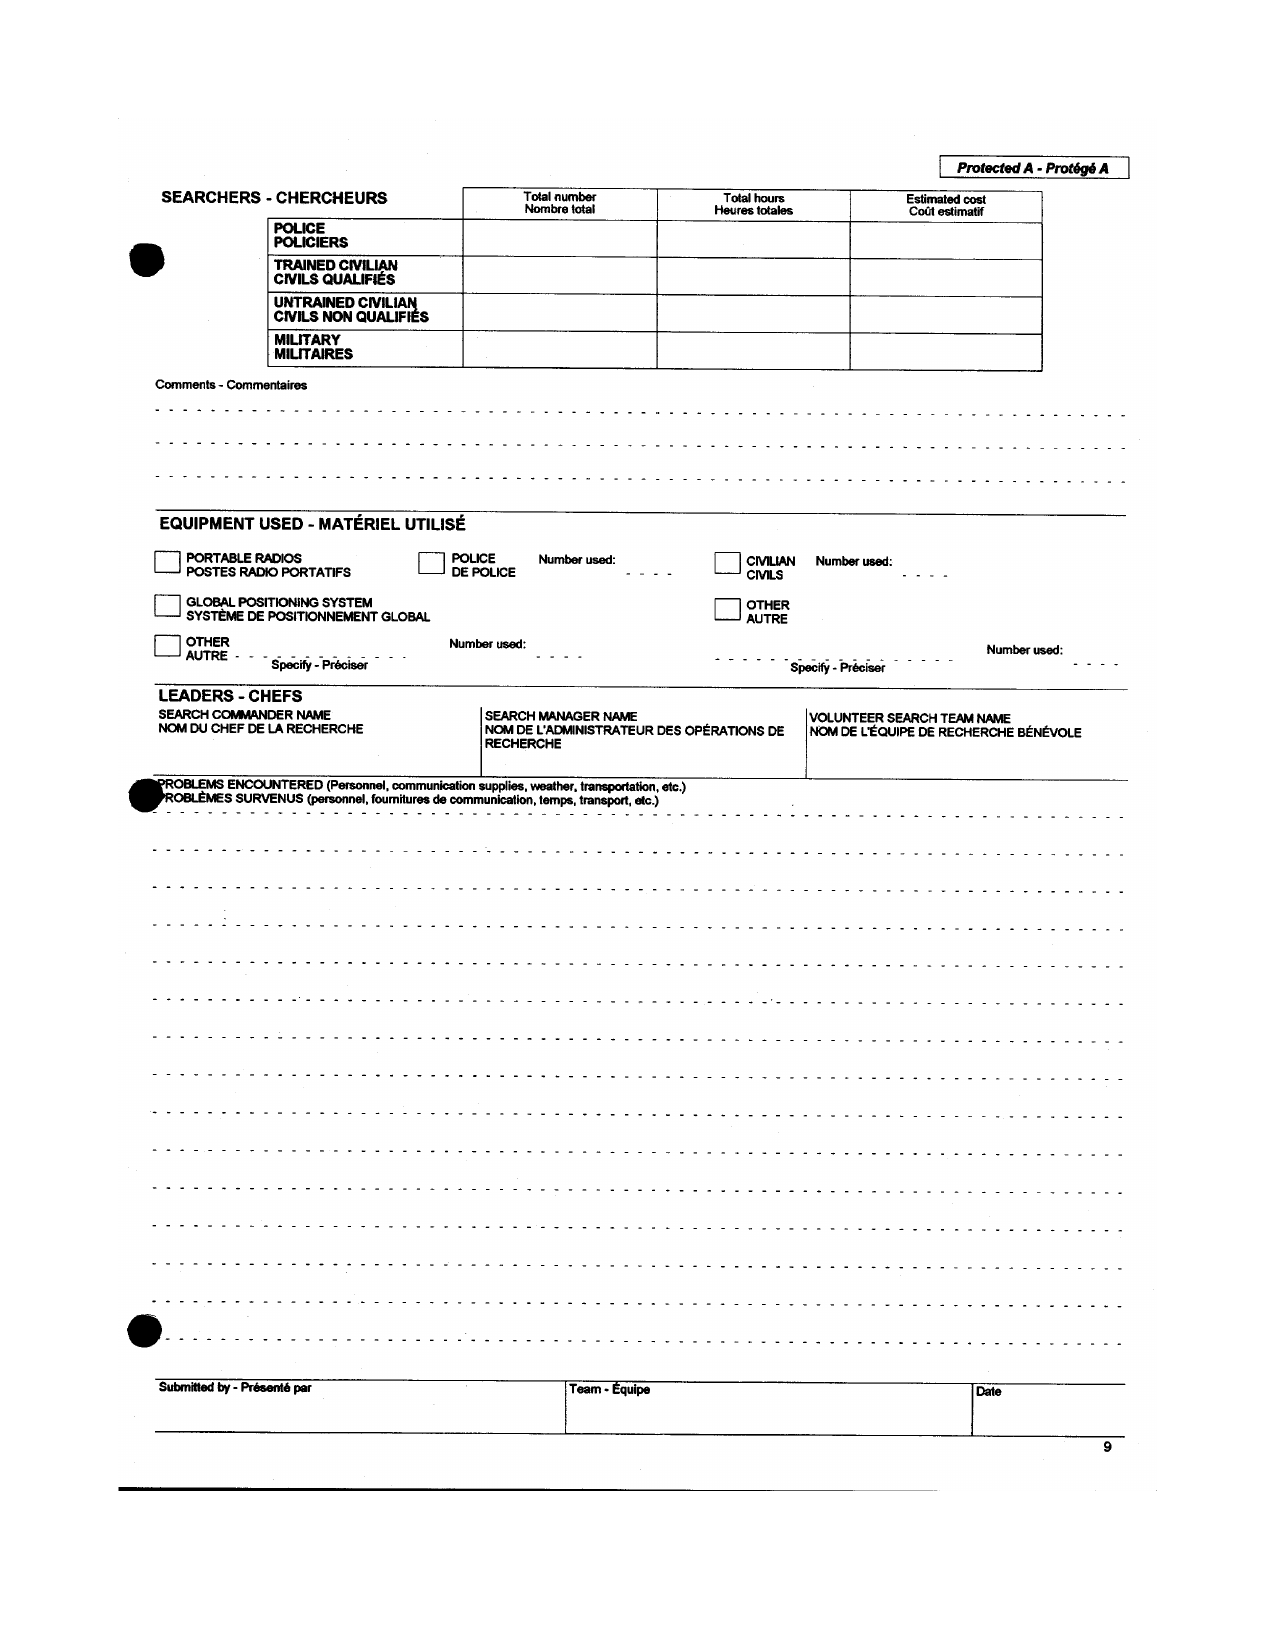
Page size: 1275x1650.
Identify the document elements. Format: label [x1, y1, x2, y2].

picture [118, 118, 1157, 1491]
